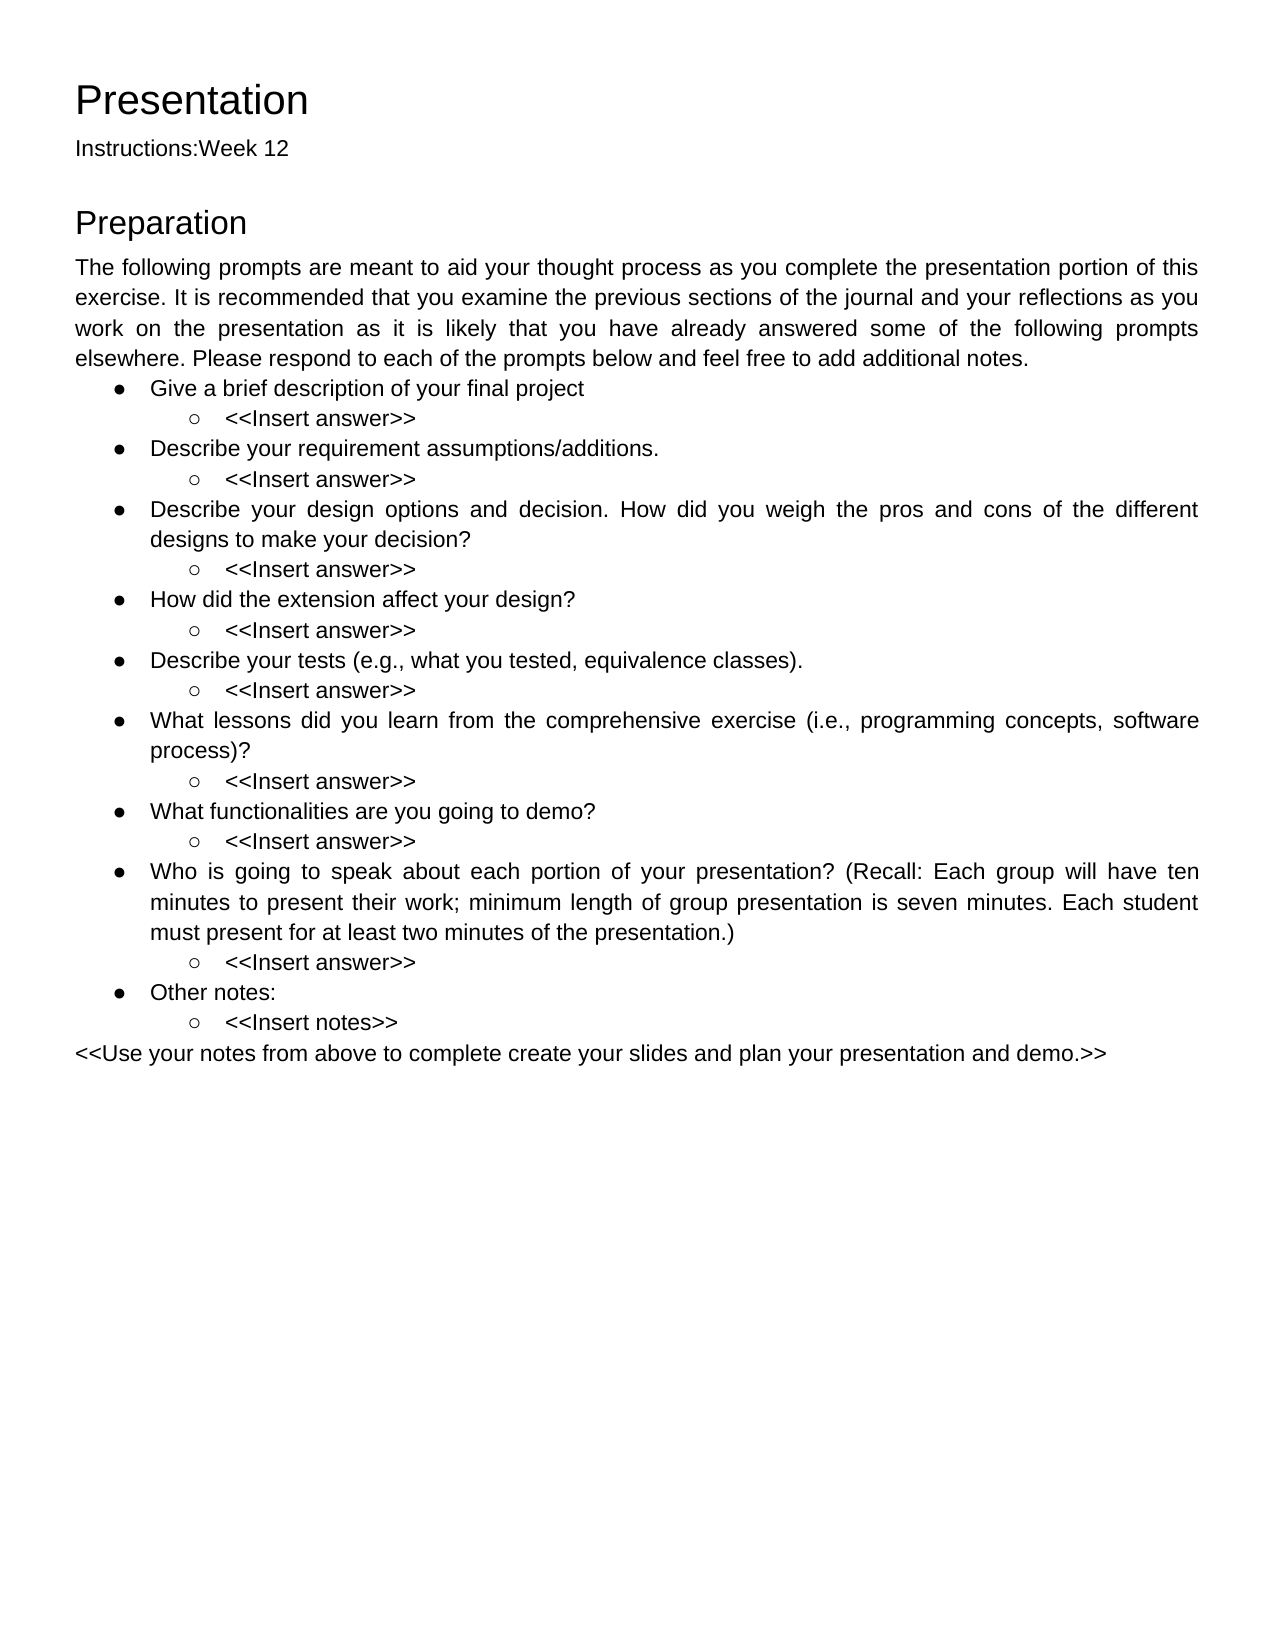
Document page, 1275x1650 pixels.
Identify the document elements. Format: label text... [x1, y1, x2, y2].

text <<Use your notes from above to complete create your slides and plan your presentation and demo.>> [75, 1039, 1200, 1066]
list How did the extension affect your design? [112, 586, 1200, 613]
subtitle Presentation [75, 75, 1200, 123]
list <<Insert answer>> [187, 556, 1200, 582]
list <<Insert answer>> [187, 949, 1200, 975]
list Describe your tests (e.g., what you tested, equivalence classes). [112, 647, 1200, 673]
list <<Insert answer>> [187, 768, 1200, 794]
list What lessons did you learn from the comprehensive exercise (i.e., programming concepts, software process)? [112, 707, 1200, 764]
list Who is going to speak about each portion of your presentation? (Recall: Each group will have ten minutes to present their work; minimum length of group presentation is seven minutes. Each student must present for at least two minutes of the presentation.) [112, 858, 1200, 945]
list <<Insert answer>> [187, 828, 1200, 854]
list Describe your requirement assumptions/additions. [112, 435, 1200, 462]
text Instructions:Week 12 [75, 135, 1200, 162]
list Give a brief description of your final project [112, 375, 1200, 401]
list <<Insert answer>> [187, 617, 1200, 643]
subtitle Preparation [75, 203, 1200, 242]
list <<Insert notes>> [187, 1009, 1200, 1036]
list Other notes: [112, 979, 1200, 1005]
list <<Insert answer>> [187, 677, 1200, 703]
list Describe your design options and decision. How did you weigh the pros and cons of the different designs to make your decision? [112, 496, 1200, 552]
list <<Insert answer>> [187, 405, 1200, 431]
list What functionalities are you going to demo? [112, 798, 1200, 824]
text The following prompts are meant to aid your thought process as you complete the presentation portion of this exercise. It is recommended that you examine the previous sections of the journal and your reflections as you work on the presentation as it is likely that you have already answered some of the following prompts elsewhere. Please respond to each of the prompts below and feel free to add additional notes. [75, 254, 1200, 371]
list <<Insert answer>> [187, 466, 1200, 492]
